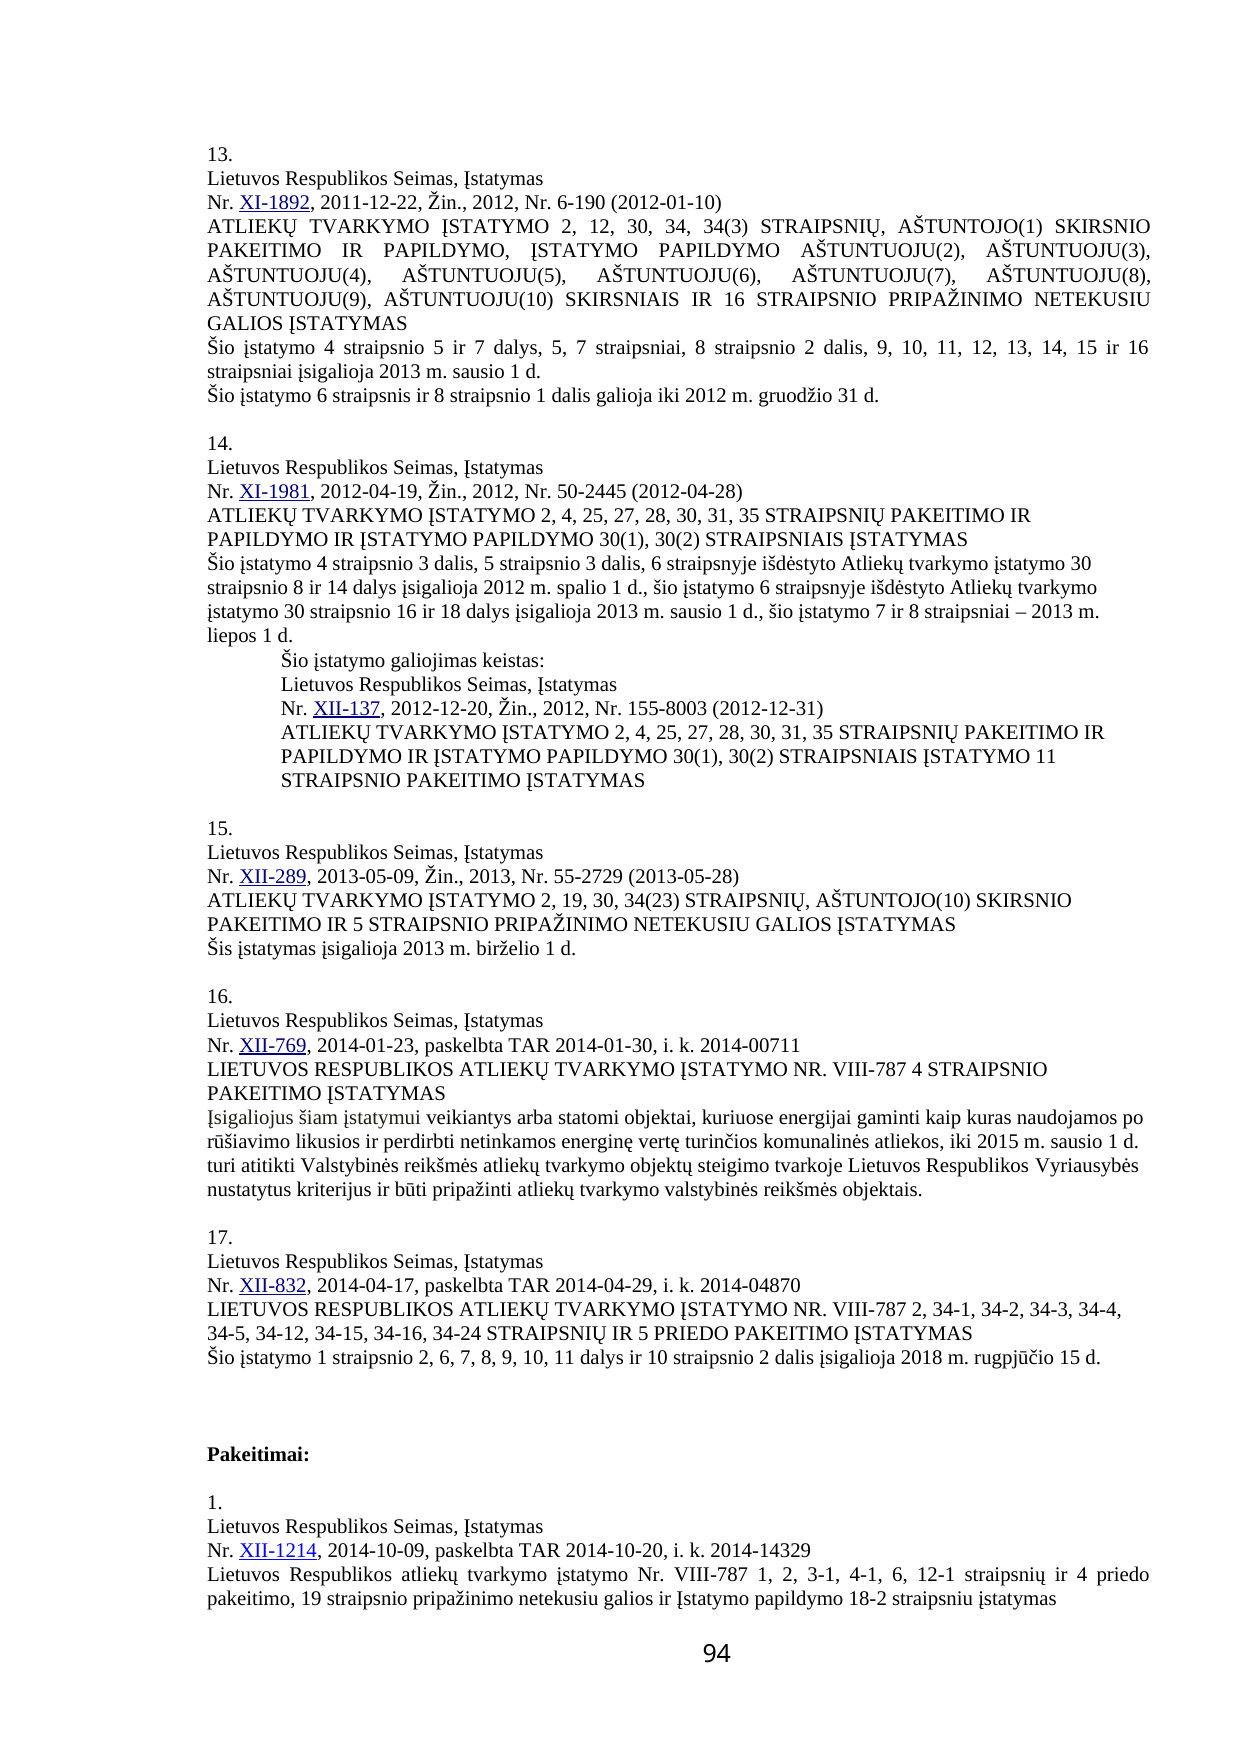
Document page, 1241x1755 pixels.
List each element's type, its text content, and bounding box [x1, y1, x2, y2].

text Nr. XII-1214, 2014-10-09, paskelbta TAR 2014-10-20, i. k. 2014-14329 [207, 1538, 1152, 1562]
text Nr. XII-137, 2012-12-20, Žin., 2012, Nr. 155-8003 (2012-12-31) [207, 696, 1152, 720]
text Šio įstatymo 6 straipsnis ir 8 straipsnio 1 dalis galioja iki 2012 m. gruodžio 31 d. [207, 383, 1152, 407]
text Nr. XII-289, 2013-05-09, Žin., 2013, Nr. 55-2729 (2013-05-28) [207, 864, 1152, 888]
text Nr. XI-1981, 2012-04-19, Žin., 2012, Nr. 50-2445 (2012-04-28) [207, 479, 1152, 503]
text Lietuvos Respublikos Seimas, Įstatymas [207, 455, 1152, 479]
text Lietuvos Respublikos Seimas, Įstatymas [207, 166, 1152, 190]
text LIETUVOS RESPUBLIKOS ATLIEKŲ TVARKYMO ĮSTATYMO NR. VIII-787 2, 34-1, 34-2, 34-3, 34-4, 34-5, 34-12, 34-15, 34-16, 34-24 STRAIPSNIŲ IR 5 PRIEDO PAKEITIMO ĮSTATYMAS [207, 1297, 1152, 1345]
text Lietuvos Respublikos Seimas, Įstatymas [207, 1249, 1152, 1273]
text 15. [207, 816, 1152, 840]
text Įsigaliojus šiam įstatymui veikiantys arba statomi objektai, kuriuose energijai gaminti kaip kuras naudojamos po rūšiavimo likusios ir perdirbti netinkamos energinę vertę turinčios komunalinės atliekos, iki 2015 m. sausio 1 d. turi atitikti Valstybinės reikšmės atliekų tvarkymo objektų steigimo tvarkoje Lietuvos Respublikos Vyriausybės nustatytus kriterijus ir būti pripažinti atliekų tvarkymo valstybinės reikšmės objektais. [207, 1105, 1152, 1201]
text 14. [207, 431, 1152, 455]
text Lietuvos Respublikos Seimas, Įstatymas [207, 672, 1152, 696]
text 17. [207, 1225, 1152, 1249]
text Pakeitimai: [207, 1442, 1152, 1466]
text Lietuvos Respublikos Seimas, Įstatymas [207, 1514, 1152, 1538]
text 16. [207, 984, 1152, 1008]
text 13. [207, 142, 1152, 166]
text Nr. XII-769, 2014-01-23, paskelbta TAR 2014-01-30, i. k. 2014-00711 [207, 1032, 1152, 1057]
text ATLIEKŲ TVARKYMO ĮSTATYMO 2, 19, 30, 34(23) STRAIPSNIŲ, AŠTUNTOJO(10) SKIRSNIO PAKEITIMO IR 5 STRAIPSNIO PRIPAŽINIMO NETEKUSIU GALIOS ĮSTATYMAS [207, 888, 1152, 936]
text Šio įstatymo galiojimas keistas: [207, 647, 1152, 672]
text ATLIEKŲ TVARKYMO ĮSTATYMO 2, 4, 25, 27, 28, 30, 31, 35 STRAIPSNIŲ PAKEITIMO IR PAPILDYMO IR ĮSTATYMO PAPILDYMO 30(1), 30(2) STRAIPSNIAIS ĮSTATYMAS [207, 503, 1152, 551]
text LIETUVOS RESPUBLIKOS ATLIEKŲ TVARKYMO ĮSTATYMO NR. VIII-787 4 STRAIPSNIO PAKEITIMO ĮSTATYMAS [207, 1057, 1152, 1105]
text Šio įstatymo 4 straipsnio 3 dalis, 5 straipsnio 3 dalis, 6 straipsnyje išdėstyto Atliekų tvarkymo įstatymo 30 straipsnio 8 ir 14 dalys įsigalioja 2012 m. spalio 1 d., šio įstatymo 6 straipsnyje išdėstyto Atliekų tvarkymo įstatymo 30 straipsnio 16 ir 18 dalys įsigalioja 2013 m. sausio 1 d., šio įstatymo 7 ir 8 straipsniai – 2013 m. liepos 1 d. [207, 551, 1152, 647]
text Šio įstatymo 4 straipsnio 5 ir 7 dalys, 5, 7 straipsniai, 8 straipsnio 2 dalis, 9, 10, 11, 12, 13, 14, 15 ir 16 straipsniai įsigalioja 2013 m. sausio 1 d. [207, 335, 1152, 383]
text ATLIEKŲ TVARKYMO ĮSTATYMO 2, 4, 25, 27, 28, 30, 31, 35 STRAIPSNIŲ PAKEITIMO IR PAPILDYMO IR ĮSTATYMO PAPILDYMO 30(1), 30(2) STRAIPSNIAIS ĮSTATYMO 11 STRAIPSNIO PAKEITIMO ĮSTATYMAS [281, 720, 1152, 792]
text Šio įstatymo 1 straipsnio 2, 6, 7, 8, 9, 10, 11 dalys ir 10 straipsnio 2 dalis įsigalioja 2018 m. rugpjūčio 15 d. [207, 1345, 1152, 1369]
text Nr. XI-1892, 2011-12-22, Žin., 2012, Nr. 6-190 (2012-01-10) [207, 190, 1152, 214]
text Nr. XII-832, 2014-04-17, paskelbta TAR 2014-04-29, i. k. 2014-04870 [207, 1273, 1152, 1297]
text ATLIEKŲ TVARKYMO ĮSTATYMO 2, 12, 30, 34, 34(3) STRAIPSNIŲ, AŠTUNTOJO(1) SKIRSNIO PAKEITIMO IR PAPILDYMO, ĮSTATYMO PAPILDYMO AŠTUNTUOJU(2), AŠTUNTUOJU(3), AŠTUNTUOJU(4), AŠTUNTUOJU(5), AŠTUNTUOJU(6), AŠTUNTUOJU(7), AŠTUNTUOJU(8), AŠTUNTUOJU(9), AŠTUNTUOJU(10) SKIRSNIAIS IR 16 STRAIPSNIO PRIPAŽINIMO NETEKUSIU GALIOS ĮSTATYMAS [207, 214, 1152, 335]
text 1. [207, 1490, 1152, 1514]
text Lietuvos Respublikos Seimas, Įstatymas [207, 1008, 1152, 1032]
text Lietuvos Respublikos Seimas, Įstatymas [207, 840, 1152, 864]
text Lietuvos Respublikos atliekų tvarkymo įstatymo Nr. VIII-787 1, 2, 3-1, 4-1, 6, 12-1 straipsnių ir 4 priedo pakeitimo, 19 straipsnio pripažinimo netekusiu galios ir Įstatymo papildymo 18-2 straipsniu įstatymas [207, 1562, 1152, 1610]
subtitle Šis įstatymas įsigalioja 2013 m. birželio 1 d. [207, 936, 1152, 960]
